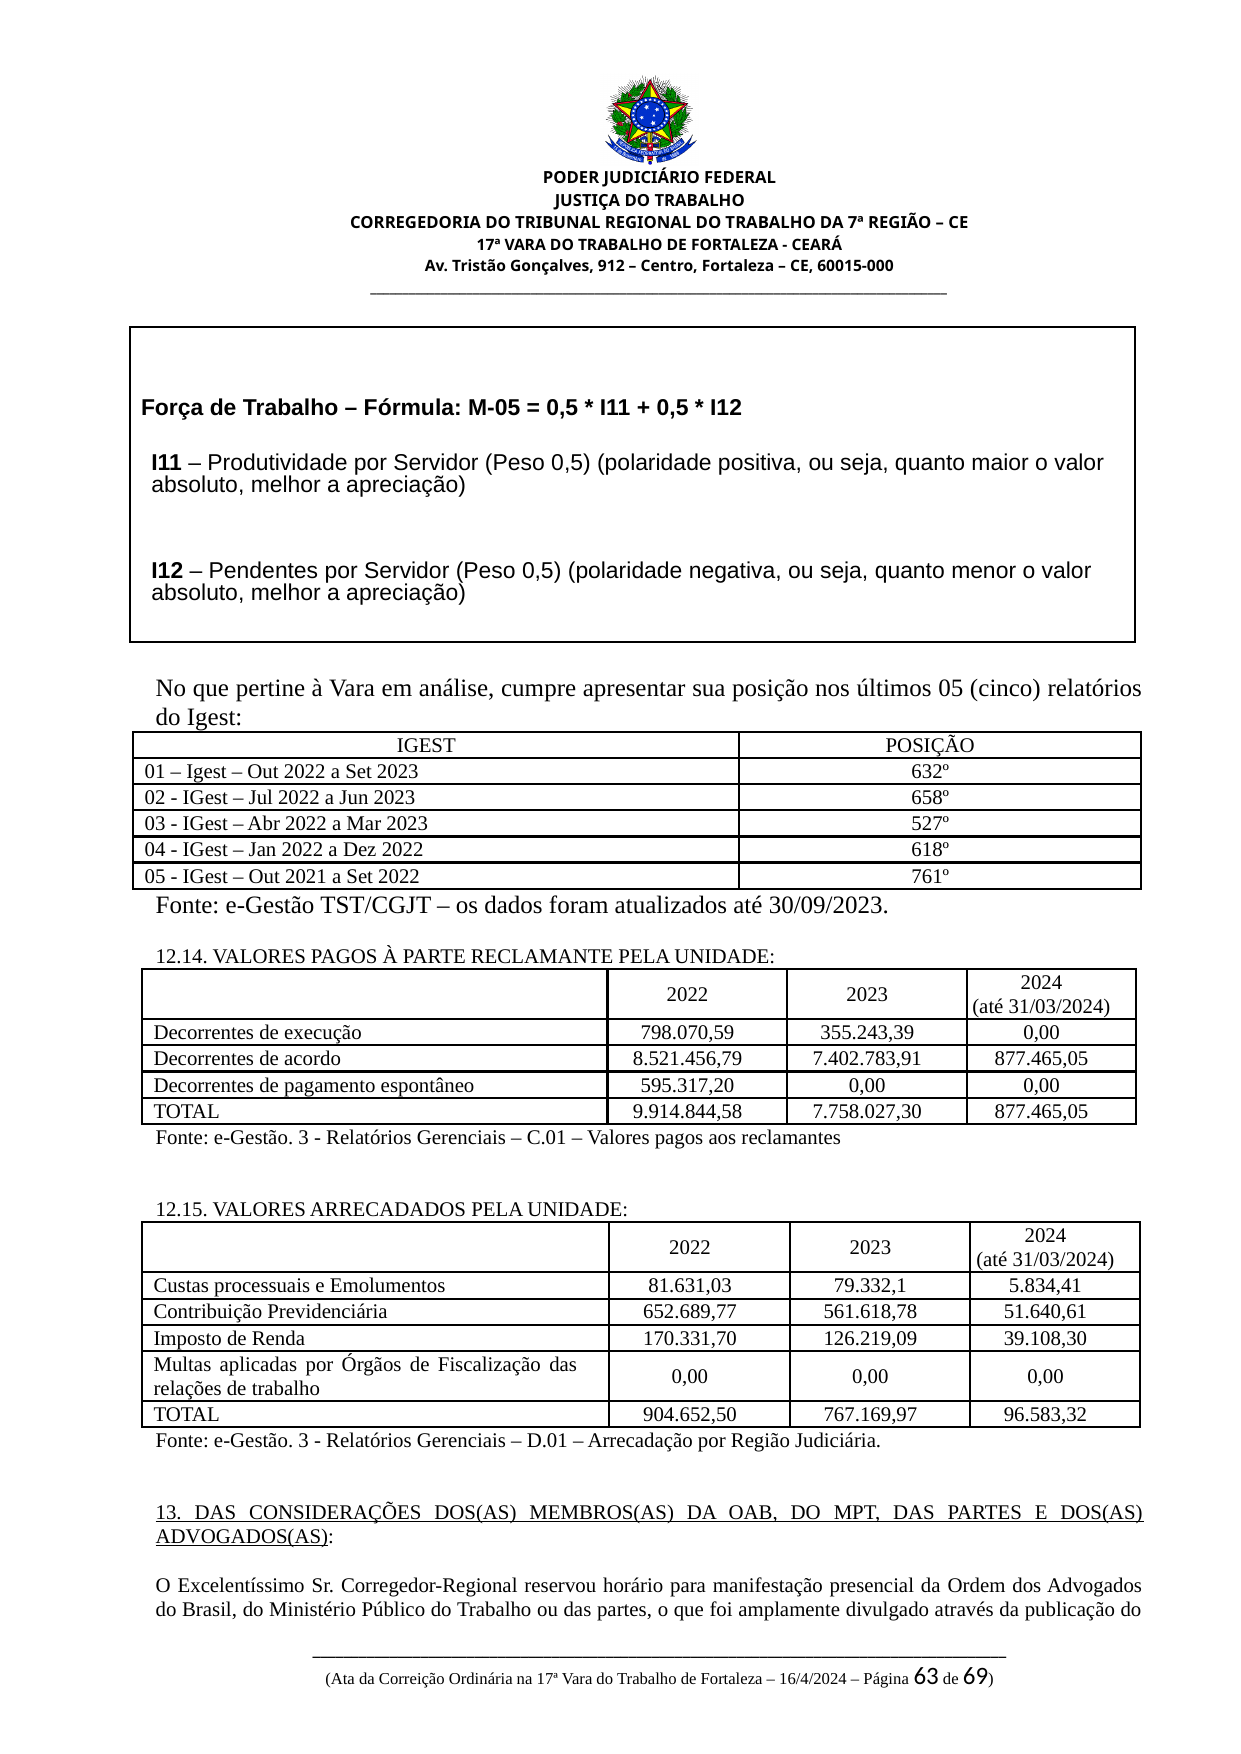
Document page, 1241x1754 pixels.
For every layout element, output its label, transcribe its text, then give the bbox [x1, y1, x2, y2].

table_header 2023 [788, 970, 966, 1018]
picture [600, 73, 699, 166]
table_cell 01 – Igest – Out 2022 a Set 2023 [134, 759, 738, 783]
table_header IGEST [134, 733, 738, 757]
table_header 2023 [791, 1223, 969, 1271]
table_cell 9.914.844,58 [609, 1099, 786, 1123]
table_cell 877.465,05 [968, 1099, 1135, 1123]
table_cell 0,00 [968, 1073, 1135, 1097]
subtitle 12.14. VALORES PAGOS À PARTE RECLAMANTE PELA UNIDADE: [155, 944, 1143, 968]
table_cell Custas processuais e Emolumentos [143, 1273, 608, 1297]
subtitle 12.15. VALORES ARRECADADOS PELA UNIDADE: [155, 1197, 1143, 1221]
table_cell 527º [740, 811, 1140, 835]
table_cell 81.631,03 [610, 1273, 789, 1297]
table_cell Contribuição Previdenciária [143, 1300, 608, 1323]
table_cell 170.331,70 [610, 1326, 789, 1350]
table_cell 0,00 [971, 1352, 1139, 1400]
table_cell 126.219,09 [791, 1326, 969, 1350]
table_cell 0,00 [610, 1352, 789, 1400]
table_cell 39.108,30 [971, 1326, 1139, 1350]
subtitle Fonte: e-Gestão. 3 - Relatórios Gerenciais – D.01 – Arrecadação por Região Judiciária. [155, 1428, 1143, 1452]
table_cell Multas aplicadas por Órgãos de Fiscalização das relações de trabalho [143, 1352, 608, 1400]
table_cell 877.465,05 [968, 1046, 1135, 1070]
table_header 2024 (até 31/03/2024) [968, 970, 1135, 1018]
table_header 2022 [609, 970, 786, 1018]
subtitle ADVOGADOS(AS): [155, 1522, 1143, 1548]
table_cell 904.652,50 [610, 1402, 789, 1426]
table_cell 79.332,1 [791, 1273, 969, 1297]
table_cell 561.618,78 [791, 1300, 969, 1323]
table_cell 8.521.456,79 [609, 1046, 786, 1070]
table_cell 51.640,61 [971, 1300, 1139, 1323]
subtitle No que pertine à Vara em análise, cumpre apresentar sua posição nos últimos 05 (cinco) relatórios do Igest: [155, 673, 1143, 731]
table_header 2022 [610, 1223, 789, 1271]
table_cell 595.317,20 [609, 1073, 786, 1097]
table_cell 618º [740, 838, 1140, 861]
table_cell 03 - IGest – Abr 2022 a Mar 2023 [134, 811, 738, 835]
subtitle O Excelentíssimo Sr. Corregedor-Regional reservou horário para manifestação presencial da Ordem dos Advogados do Brasil, do Ministério Público do Trabalho ou das partes, o que foi amplamente divulgado através da publicação do [155, 1572, 1143, 1621]
table_cell 5.834,41 [971, 1273, 1139, 1297]
table_header 2024 (até 31/03/2024) [971, 1223, 1139, 1271]
table_cell 0,00 [788, 1073, 966, 1097]
table_cell 96.583,32 [971, 1402, 1139, 1426]
table_cell Imposto de Renda [143, 1326, 608, 1350]
table_header Força de Trabalho – Fórmula: M-05 = 0,5 * I11 + 0,5 * I12 I11 – Produtividade por Servidor (Peso 0,5) (polaridade positiva, ou seja, quanto maior o valor absoluto, melhor a apreciação) I12 – Pendentes por Servidor (Peso 0,5) (polaridade negativa, ou seja, quanto menor o valor absoluto, melhor a apreciação) [131, 328, 1134, 641]
table_cell 767.169,97 [791, 1402, 969, 1426]
subtitle Fonte: e-Gestão TST/CGJT – os dados foram atualizados até 30/09/2023. [155, 890, 1143, 918]
table_cell TOTAL [143, 1402, 608, 1426]
subtitle 13. DAS CONSIDERAÇÕES DOS(AS) MEMBROS(AS) DA OAB, DO MPT, DAS PARTES E DOS(AS) [155, 1500, 1143, 1521]
table_cell 652.689,77 [610, 1300, 789, 1323]
table_cell 05 - IGest – Out 2021 a Set 2022 [134, 864, 738, 888]
table_cell 7.758.027,30 [788, 1099, 966, 1123]
table_cell 04 - IGest – Jan 2022 a Dez 2022 [134, 838, 738, 861]
table_cell 355.243,39 [788, 1020, 966, 1044]
table_header POSIÇÃO [740, 733, 1140, 757]
table_cell Decorrentes de pagamento espontâneo [143, 1073, 606, 1097]
table_header [143, 1223, 608, 1271]
table_cell 0,00 [968, 1020, 1135, 1044]
table_cell 02 - IGest – Jul 2022 a Jun 2023 [134, 785, 738, 809]
subtitle Fonte: e-Gestão. 3 - Relatórios Gerenciais – C.01 – Valores pagos aos reclamantes [155, 1125, 1143, 1149]
table_cell Decorrentes de execução [143, 1020, 606, 1044]
table_cell Decorrentes de acordo [143, 1046, 606, 1070]
table_cell 7.402.783,91 [788, 1046, 966, 1070]
table_cell TOTAL [143, 1099, 606, 1123]
table_cell 0,00 [791, 1352, 969, 1400]
table_cell 658º [740, 785, 1140, 809]
table_cell 798.070,59 [609, 1020, 786, 1044]
table_cell 632º [740, 759, 1140, 783]
table_cell 761º [740, 864, 1140, 888]
table_header [143, 970, 606, 1018]
